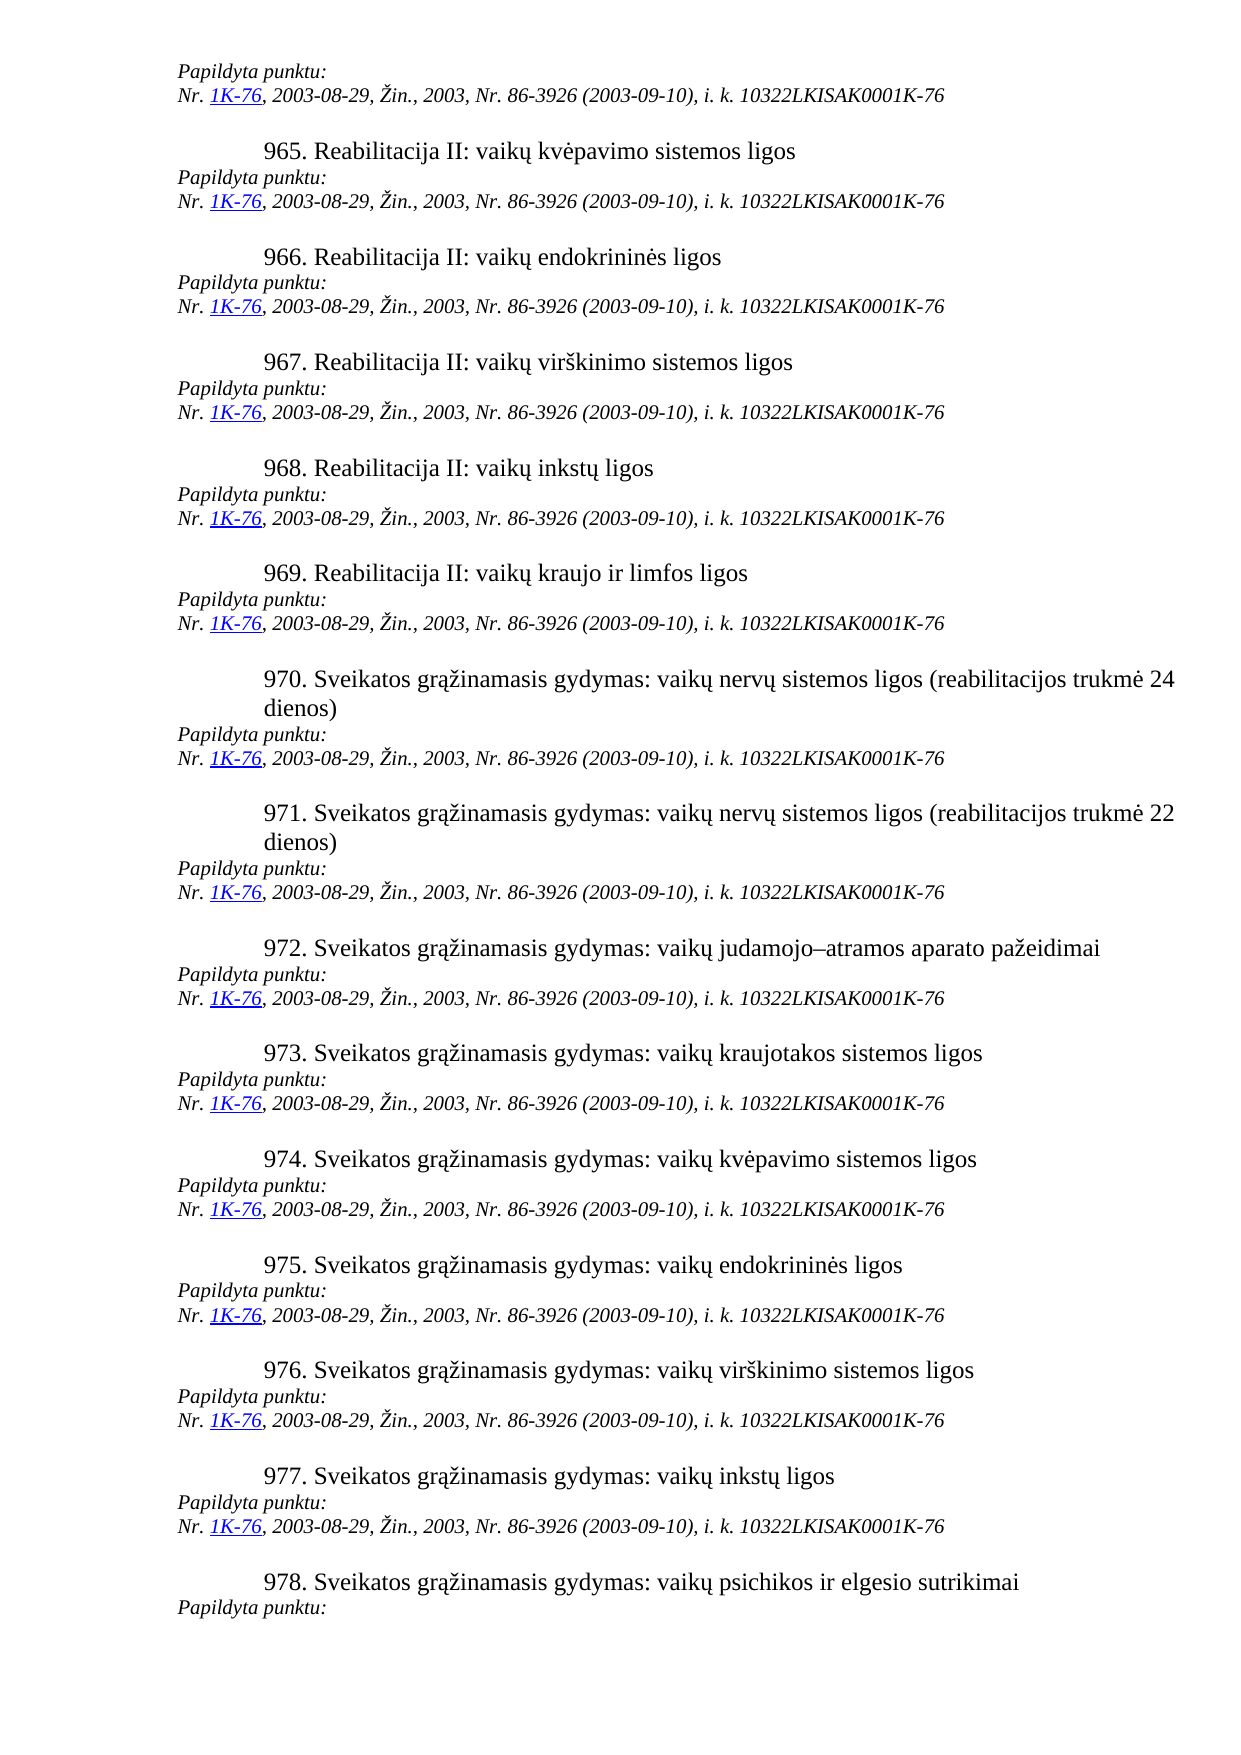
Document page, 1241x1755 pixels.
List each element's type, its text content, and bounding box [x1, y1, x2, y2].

text Papildyta punktu: [177, 587, 1181, 611]
text 976. Sveikatos grąžinamasis gydymas: vaikų virškinimo sistemos ligos [263, 1355, 1181, 1384]
text Papildyta punktu: [177, 1173, 1181, 1197]
text Nr. 1K-76, 2003-08-29, Žin., 2003, Nr. 86-3926 (2003-09-10), i. k. 10322LKISAK0001K-76 [177, 880, 1181, 904]
text Papildyta punktu: [177, 1595, 1181, 1619]
text Nr. 1K-76, 2003-08-29, Žin., 2003, Nr. 86-3926 (2003-09-10), i. k. 10322LKISAK0001K-76 [177, 1514, 1181, 1538]
text Papildyta punktu: [177, 722, 1181, 746]
text Papildyta punktu: [177, 1278, 1181, 1302]
text Papildyta punktu: [177, 376, 1181, 400]
text Nr. 1K-76, 2003-08-29, Žin., 2003, Nr. 86-3926 (2003-09-10), i. k. 10322LKISAK0001K-76 [177, 400, 1181, 424]
text 965. Reabilitacija II: vaikų kvėpavimo sistemos ligos [263, 136, 1181, 165]
text Nr. 1K-76, 2003-08-29, Žin., 2003, Nr. 86-3926 (2003-09-10), i. k. 10322LKISAK0001K-76 [177, 1091, 1181, 1115]
text Papildyta punktu: [177, 1490, 1181, 1514]
text 974. Sveikatos grąžinamasis gydymas: vaikų kvėpavimo sistemos ligos [263, 1144, 1181, 1173]
text 966. Reabilitacija II: vaikų endokrininės ligos [263, 242, 1181, 270]
text Nr. 1K-76, 2003-08-29, Žin., 2003, Nr. 86-3926 (2003-09-10), i. k. 10322LKISAK0001K-76 [177, 1197, 1181, 1221]
text 971. Sveikatos grąžinamasis gydymas: vaikų nervų sistemos ligos (reabilitacijos trukmė 22 dienos) [263, 798, 1181, 856]
text 968. Reabilitacija II: vaikų inkstų ligos [263, 453, 1181, 482]
text 975. Sveikatos grąžinamasis gydymas: vaikų endokrininės ligos [263, 1250, 1181, 1278]
text Papildyta punktu: [177, 59, 1181, 83]
text Papildyta punktu: [177, 270, 1181, 294]
text Papildyta punktu: [177, 165, 1181, 189]
text 970. Sveikatos grąžinamasis gydymas: vaikų nervų sistemos ligos (reabilitacijos trukmė 24 dienos) [263, 664, 1181, 722]
text Papildyta punktu: [177, 962, 1181, 986]
text Papildyta punktu: [177, 482, 1181, 506]
text Papildyta punktu: [177, 1067, 1181, 1091]
text Papildyta punktu: [177, 1384, 1181, 1408]
text Nr. 1K-76, 2003-08-29, Žin., 2003, Nr. 86-3926 (2003-09-10), i. k. 10322LKISAK0001K-76 [177, 294, 1181, 318]
text Nr. 1K-76, 2003-08-29, Žin., 2003, Nr. 86-3926 (2003-09-10), i. k. 10322LKISAK0001K-76 [177, 83, 1181, 107]
text Nr. 1K-76, 2003-08-29, Žin., 2003, Nr. 86-3926 (2003-09-10), i. k. 10322LKISAK0001K-76 [177, 986, 1181, 1010]
text Nr. 1K-76, 2003-08-29, Žin., 2003, Nr. 86-3926 (2003-09-10), i. k. 10322LKISAK0001K-76 [177, 1302, 1181, 1327]
text 972. Sveikatos grąžinamasis gydymas: vaikų judamojo–atramos aparato pažeidimai [263, 933, 1181, 962]
text Nr. 1K-76, 2003-08-29, Žin., 2003, Nr. 86-3926 (2003-09-10), i. k. 10322LKISAK0001K-76 [177, 506, 1181, 530]
text 977. Sveikatos grąžinamasis gydymas: vaikų inkstų ligos [263, 1461, 1181, 1490]
text Nr. 1K-76, 2003-08-29, Žin., 2003, Nr. 86-3926 (2003-09-10), i. k. 10322LKISAK0001K-76 [177, 611, 1181, 635]
text Nr. 1K-76, 2003-08-29, Žin., 2003, Nr. 86-3926 (2003-09-10), i. k. 10322LKISAK0001K-76 [177, 746, 1181, 770]
text 969. Reabilitacija II: vaikų kraujo ir limfos ligos [263, 558, 1181, 587]
text 967. Reabilitacija II: vaikų virškinimo sistemos ligos [263, 347, 1181, 376]
text Nr. 1K-76, 2003-08-29, Žin., 2003, Nr. 86-3926 (2003-09-10), i. k. 10322LKISAK0001K-76 [177, 189, 1181, 213]
text Nr. 1K-76, 2003-08-29, Žin., 2003, Nr. 86-3926 (2003-09-10), i. k. 10322LKISAK0001K-76 [177, 1408, 1181, 1432]
text 973. Sveikatos grąžinamasis gydymas: vaikų kraujotakos sistemos ligos [263, 1038, 1181, 1067]
text 978. Sveikatos grąžinamasis gydymas: vaikų psichikos ir elgesio sutrikimai [263, 1567, 1181, 1595]
text Papildyta punktu: [177, 856, 1181, 880]
